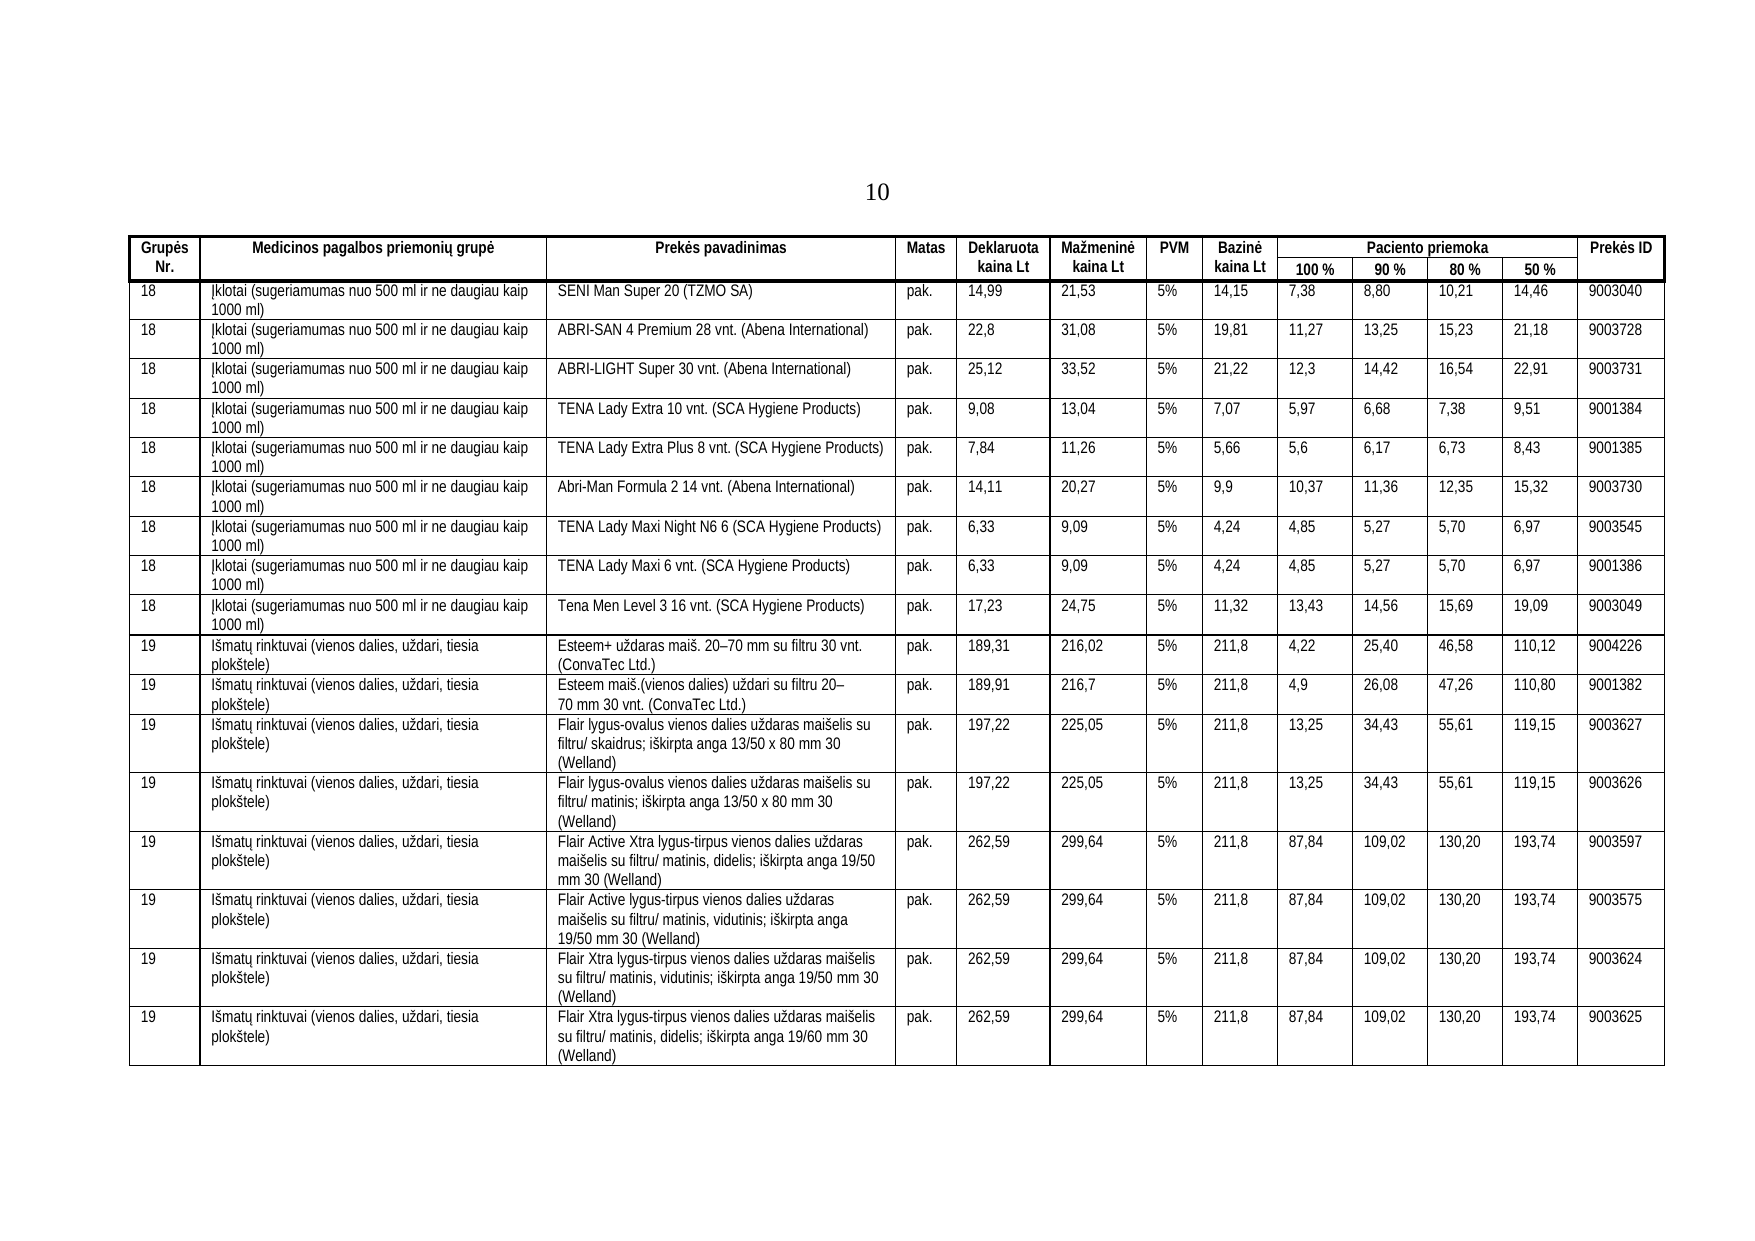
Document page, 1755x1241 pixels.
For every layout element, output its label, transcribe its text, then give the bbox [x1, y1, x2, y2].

table_cell 19,81 [1203, 320, 1277, 358]
table_cell 5% [1147, 477, 1202, 516]
table_cell 19,09 [1503, 595, 1577, 634]
table_cell 225,05 [1051, 715, 1146, 772]
table_cell 21,22 [1203, 359, 1277, 397]
table_cell 34,43 [1353, 715, 1427, 772]
table_cell 262,59 [957, 832, 1049, 889]
table_cell 189,31 [957, 636, 1049, 674]
table_cell 5% [1147, 890, 1202, 948]
table_cell pak. [896, 949, 956, 1006]
table_header Deklaruota kaina Lt [957, 238, 1049, 279]
table_cell 9,09 [1051, 517, 1146, 555]
table_cell 7,84 [957, 438, 1049, 476]
table_cell 189,91 [957, 675, 1049, 713]
table_cell 19 [130, 773, 199, 831]
table_cell pak. [896, 477, 956, 516]
table_cell 5% [1147, 399, 1202, 437]
table_cell SENI Man Super 20 (TZMO SA) [547, 283, 895, 319]
table_cell 225,05 [1051, 773, 1146, 831]
table_cell 5,70 [1428, 517, 1502, 555]
table_cell 6,97 [1503, 517, 1577, 555]
table_cell Flair Xtra lygus-tirpus vienos dalies uždaras maišelis su filtru/ matinis, vidutinis; iškirpta anga 19/50 mm 30 (Welland) [547, 949, 895, 1006]
table_cell pak. [896, 399, 956, 437]
table_cell 109,02 [1353, 1007, 1427, 1065]
table_cell 19 [130, 949, 199, 1006]
table_cell 6,73 [1428, 438, 1502, 476]
table_cell 299,64 [1051, 890, 1146, 948]
table_cell 5,70 [1428, 556, 1502, 594]
table_cell 33,52 [1051, 359, 1146, 397]
table_cell 19 [130, 675, 199, 713]
table_cell Flair Active Xtra lygus-tirpus vienos dalies uždaras maišelis su filtru/ matinis, didelis; iškirpta anga 19/50 mm 30 (Welland) [547, 832, 895, 889]
table_cell 216,02 [1051, 636, 1146, 674]
table_cell 4,85 [1278, 556, 1352, 594]
table_cell TENA Lady Maxi Night N6 6 (SCA Hygiene Products) [547, 517, 895, 555]
table_cell 9,51 [1503, 399, 1577, 437]
table_cell pak. [896, 832, 956, 889]
table_cell 19 [130, 636, 199, 674]
table_cell 31,08 [1051, 320, 1146, 358]
table_cell 262,59 [957, 890, 1049, 948]
table_cell 9001385 [1578, 438, 1664, 476]
table_cell pak. [896, 773, 956, 831]
table_cell 18 [130, 477, 199, 516]
table_cell Išmatų rinktuvai (vienos dalies, uždari, tiesia plokštele) [201, 675, 546, 713]
table_cell 4,85 [1278, 517, 1352, 555]
table_header Medicinos pagalbos priemonių grupė [201, 238, 546, 279]
table_cell 5% [1147, 359, 1202, 397]
table_cell 55,61 [1428, 715, 1502, 772]
table_cell 7,38 [1428, 399, 1502, 437]
table_cell Esteem+ uždaras maiš. 20–70 mm su filtru 30 vnt. (ConvaTec Ltd.) [547, 636, 895, 674]
table_cell 13,25 [1278, 715, 1352, 772]
table_cell pak. [896, 283, 956, 319]
table_cell 5,66 [1203, 438, 1277, 476]
table_cell Flair lygus-ovalus vienos dalies uždaras maišelis su filtru/ skaidrus; iškirpta anga 13/50 x 80 mm 30 (Welland) [547, 715, 895, 772]
table_cell 9001382 [1578, 675, 1664, 713]
table_cell pak. [896, 517, 956, 555]
table_cell TENA Lady Extra Plus 8 vnt. (SCA Hygiene Products) [547, 438, 895, 476]
table_cell 193,74 [1503, 832, 1577, 889]
table_cell pak. [896, 636, 956, 674]
table_cell 11,26 [1051, 438, 1146, 476]
table_cell 4,24 [1203, 556, 1277, 594]
table_cell pak. [896, 438, 956, 476]
table_cell 6,17 [1353, 438, 1427, 476]
table_cell 5% [1147, 556, 1202, 594]
table_cell 5% [1147, 636, 1202, 674]
table_cell Išmatų rinktuvai (vienos dalies, uždari, tiesia plokštele) [201, 949, 546, 1006]
table_cell 46,58 [1428, 636, 1502, 674]
table_cell 18 [130, 283, 199, 319]
table_cell 90 % [1353, 258, 1427, 279]
table_cell Išmatų rinktuvai (vienos dalies, uždari, tiesia plokštele) [201, 715, 546, 772]
table_cell 87,84 [1278, 832, 1352, 889]
table_cell Išmatų rinktuvai (vienos dalies, uždari, tiesia plokštele) [201, 890, 546, 948]
table_cell 130,20 [1428, 890, 1502, 948]
table_cell 130,20 [1428, 1007, 1502, 1065]
table_cell 211,8 [1203, 949, 1277, 1006]
table_cell 299,64 [1051, 949, 1146, 1006]
table_cell 5,97 [1278, 399, 1352, 437]
table_cell 19 [130, 832, 199, 889]
table_cell pak. [896, 675, 956, 713]
table_cell 197,22 [957, 773, 1049, 831]
table_cell 9003627 [1578, 715, 1664, 772]
table_cell 9003597 [1578, 832, 1664, 889]
table_cell 9,08 [957, 399, 1049, 437]
table_cell 21,18 [1503, 320, 1577, 358]
table_cell 6,68 [1353, 399, 1427, 437]
table_cell 19 [130, 890, 199, 948]
table_cell 13,25 [1278, 773, 1352, 831]
table_cell Įklotai (sugeriamumas nuo 500 ml ir ne daugiau kaip 1000 ml) [201, 320, 546, 358]
table_cell 216,7 [1051, 675, 1146, 713]
table_cell Įklotai (sugeriamumas nuo 500 ml ir ne daugiau kaip 1000 ml) [201, 399, 546, 437]
table_cell 5% [1147, 438, 1202, 476]
table_cell 6,33 [957, 556, 1049, 594]
table_cell 11,27 [1278, 320, 1352, 358]
table_cell 13,04 [1051, 399, 1146, 437]
table_cell 109,02 [1353, 832, 1427, 889]
table_cell pak. [896, 890, 956, 948]
table_cell pak. [896, 595, 956, 634]
table_cell 211,8 [1203, 773, 1277, 831]
table_header Paciento priemoka [1278, 238, 1577, 257]
table_cell 8,43 [1503, 438, 1577, 476]
table_header Prekės pavadinimas [547, 238, 895, 279]
table_cell 50 % [1503, 258, 1577, 279]
table_cell TENA Lady Maxi 6 vnt. (SCA Hygiene Products) [547, 556, 895, 594]
table_cell pak. [896, 359, 956, 397]
table_cell 9003624 [1578, 949, 1664, 1006]
table_cell Tena Men Level 3 16 vnt. (SCA Hygiene Products) [547, 595, 895, 634]
table_cell 5% [1147, 773, 1202, 831]
table_cell 9003040 [1578, 283, 1664, 319]
table_header Grupės Nr. [131, 238, 199, 279]
table_cell 34,43 [1353, 773, 1427, 831]
table_cell 4,24 [1203, 517, 1277, 555]
table_cell pak. [896, 1007, 956, 1065]
table_cell 9001386 [1578, 556, 1664, 594]
table_cell TENA Lady Extra 10 vnt. (SCA Hygiene Products) [547, 399, 895, 437]
table_cell 193,74 [1503, 949, 1577, 1006]
table_header PVM [1147, 238, 1202, 279]
table_cell 197,22 [957, 715, 1049, 772]
table_cell 109,02 [1353, 890, 1427, 948]
table_header Prekės ID [1578, 238, 1663, 279]
table_cell 9003730 [1578, 477, 1664, 516]
table_header Bazinė kaina Lt [1203, 238, 1277, 279]
table_cell 5,27 [1353, 517, 1427, 555]
table_cell Įklotai (sugeriamumas nuo 500 ml ir ne daugiau kaip 1000 ml) [201, 595, 546, 634]
table_cell 24,75 [1051, 595, 1146, 634]
table_cell 5% [1147, 949, 1202, 1006]
table_cell 211,8 [1203, 890, 1277, 948]
table_cell 47,26 [1428, 675, 1502, 713]
table_cell 109,02 [1353, 949, 1427, 1006]
table_cell 9,09 [1051, 556, 1146, 594]
table_cell 211,8 [1203, 715, 1277, 772]
table_cell Išmatų rinktuvai (vienos dalies, uždari, tiesia plokštele) [201, 773, 546, 831]
table_cell 14,15 [1203, 283, 1277, 319]
table_cell 25,40 [1353, 636, 1427, 674]
table_cell 22,8 [957, 320, 1049, 358]
table_cell Įklotai (sugeriamumas nuo 500 ml ir ne daugiau kaip 1000 ml) [201, 556, 546, 594]
table_cell 19 [130, 715, 199, 772]
table_cell 87,84 [1278, 949, 1352, 1006]
table_cell 11,32 [1203, 595, 1277, 634]
table_cell Išmatų rinktuvai (vienos dalies, uždari, tiesia plokštele) [201, 832, 546, 889]
table_cell Flair Active lygus-tirpus vienos dalies uždaras maišelis su filtru/ matinis, vidutinis; iškirpta anga 19/50 mm 30 (Welland) [547, 890, 895, 948]
table_cell 6,97 [1503, 556, 1577, 594]
table_cell 14,46 [1503, 283, 1577, 319]
table_cell 18 [130, 320, 199, 358]
table_cell 119,15 [1503, 715, 1577, 772]
table_cell 21,53 [1051, 283, 1146, 319]
table_cell 5% [1147, 320, 1202, 358]
table_cell 193,74 [1503, 890, 1577, 948]
table_cell 119,15 [1503, 773, 1577, 831]
table_cell 9003626 [1578, 773, 1664, 831]
table_cell 12,3 [1278, 359, 1352, 397]
table_cell 5,27 [1353, 556, 1427, 594]
table_cell Abri-Man Formula 2 14 vnt. (Abena International) [547, 477, 895, 516]
table_header Mažmeninė kaina Lt [1051, 238, 1146, 279]
table_cell 9003545 [1578, 517, 1664, 555]
table_cell 9003625 [1578, 1007, 1664, 1065]
table_cell Esteem maiš.(vienos dalies) uždari su filtru 20–70 mm 30 vnt. (ConvaTec Ltd.) [547, 675, 895, 713]
table_cell 9,9 [1203, 477, 1277, 516]
table_cell 9003049 [1578, 595, 1664, 634]
table_cell 18 [130, 438, 199, 476]
table_cell 211,8 [1203, 636, 1277, 674]
table_cell 26,08 [1353, 675, 1427, 713]
table_cell 262,59 [957, 949, 1049, 1006]
table_cell 193,74 [1503, 1007, 1577, 1065]
table_cell 11,36 [1353, 477, 1427, 516]
table_cell 87,84 [1278, 1007, 1352, 1065]
table_cell 18 [130, 517, 199, 555]
table_cell 5% [1147, 517, 1202, 555]
table_cell Flair lygus-ovalus vienos dalies uždaras maišelis su filtru/ matinis; iškirpta anga 13/50 x 80 mm 30 (Welland) [547, 773, 895, 831]
table_cell 9001384 [1578, 399, 1664, 437]
table_cell Flair Xtra lygus-tirpus vienos dalies uždaras maišelis su filtru/ matinis, didelis; iškirpta anga 19/60 mm 30 (Welland) [547, 1007, 895, 1065]
table_cell Įklotai (sugeriamumas nuo 500 ml ir ne daugiau kaip 1000 ml) [201, 517, 546, 555]
table_cell 13,43 [1278, 595, 1352, 634]
table_cell 5,6 [1278, 438, 1352, 476]
table_cell 211,8 [1203, 832, 1277, 889]
table_cell 80 % [1428, 258, 1502, 279]
table_cell 5% [1147, 595, 1202, 634]
table_cell 19 [130, 1007, 199, 1065]
table_cell Įklotai (sugeriamumas nuo 500 ml ir ne daugiau kaip 1000 ml) [201, 477, 546, 516]
table_cell 5% [1147, 832, 1202, 889]
table_cell 22,91 [1503, 359, 1577, 397]
table_cell 4,22 [1278, 636, 1352, 674]
table_cell 12,35 [1428, 477, 1502, 516]
table_cell pak. [896, 556, 956, 594]
table_cell 262,59 [957, 1007, 1049, 1065]
table_cell Įklotai (sugeriamumas nuo 500 ml ir ne daugiau kaip 1000 ml) [201, 283, 546, 319]
table_cell 130,20 [1428, 832, 1502, 889]
table_cell 9003728 [1578, 320, 1664, 358]
table_cell 14,99 [957, 283, 1049, 319]
table_cell 6,33 [957, 517, 1049, 555]
table_cell 7,38 [1278, 283, 1352, 319]
table_cell 110,12 [1503, 636, 1577, 674]
table_cell 9003731 [1578, 359, 1664, 397]
table_cell 4,9 [1278, 675, 1352, 713]
table_cell 15,32 [1503, 477, 1577, 516]
table_cell 100 % [1278, 258, 1352, 279]
table_cell ABRI-SAN 4 Premium 28 vnt. (Abena International) [547, 320, 895, 358]
table_cell 5% [1147, 715, 1202, 772]
table_cell 9003575 [1578, 890, 1664, 948]
table_cell 18 [130, 399, 199, 437]
table_cell Įklotai (sugeriamumas nuo 500 ml ir ne daugiau kaip 1000 ml) [201, 438, 546, 476]
table_cell 299,64 [1051, 832, 1146, 889]
table_cell 5% [1147, 283, 1202, 319]
table_cell 87,84 [1278, 890, 1352, 948]
table_cell pak. [896, 715, 956, 772]
table_cell 25,12 [957, 359, 1049, 397]
table_cell 14,42 [1353, 359, 1427, 397]
table_cell 15,23 [1428, 320, 1502, 358]
table_cell 10,21 [1428, 283, 1502, 319]
table_cell 18 [130, 595, 199, 634]
table_cell 14,56 [1353, 595, 1427, 634]
table_cell 211,8 [1203, 1007, 1277, 1065]
table_cell 7,07 [1203, 399, 1277, 437]
table_cell Įklotai (sugeriamumas nuo 500 ml ir ne daugiau kaip 1000 ml) [201, 359, 546, 397]
table_cell 110,80 [1503, 675, 1577, 713]
table_cell 55,61 [1428, 773, 1502, 831]
table_cell 15,69 [1428, 595, 1502, 634]
table_header Matas [896, 238, 956, 279]
table_cell 16,54 [1428, 359, 1502, 397]
table_cell 18 [130, 359, 199, 397]
table_cell 18 [130, 556, 199, 594]
table_cell Išmatų rinktuvai (vienos dalies, uždari, tiesia plokštele) [201, 636, 546, 674]
table_cell ABRI-LIGHT Super 30 vnt. (Abena International) [547, 359, 895, 397]
table_cell 14,11 [957, 477, 1049, 516]
table_cell pak. [896, 320, 956, 358]
table_cell 13,25 [1353, 320, 1427, 358]
table_cell 5% [1147, 1007, 1202, 1065]
table_cell 211,8 [1203, 675, 1277, 713]
table_cell 299,64 [1051, 1007, 1146, 1065]
table_cell 9004226 [1578, 636, 1664, 674]
table_cell 10,37 [1278, 477, 1352, 516]
table_cell 130,20 [1428, 949, 1502, 1006]
table_cell 17,23 [957, 595, 1049, 634]
table_cell 8,80 [1353, 283, 1427, 319]
table_cell 20,27 [1051, 477, 1146, 516]
table_cell 5% [1147, 675, 1202, 713]
table_cell Išmatų rinktuvai (vienos dalies, uždari, tiesia plokštele) [201, 1007, 546, 1065]
